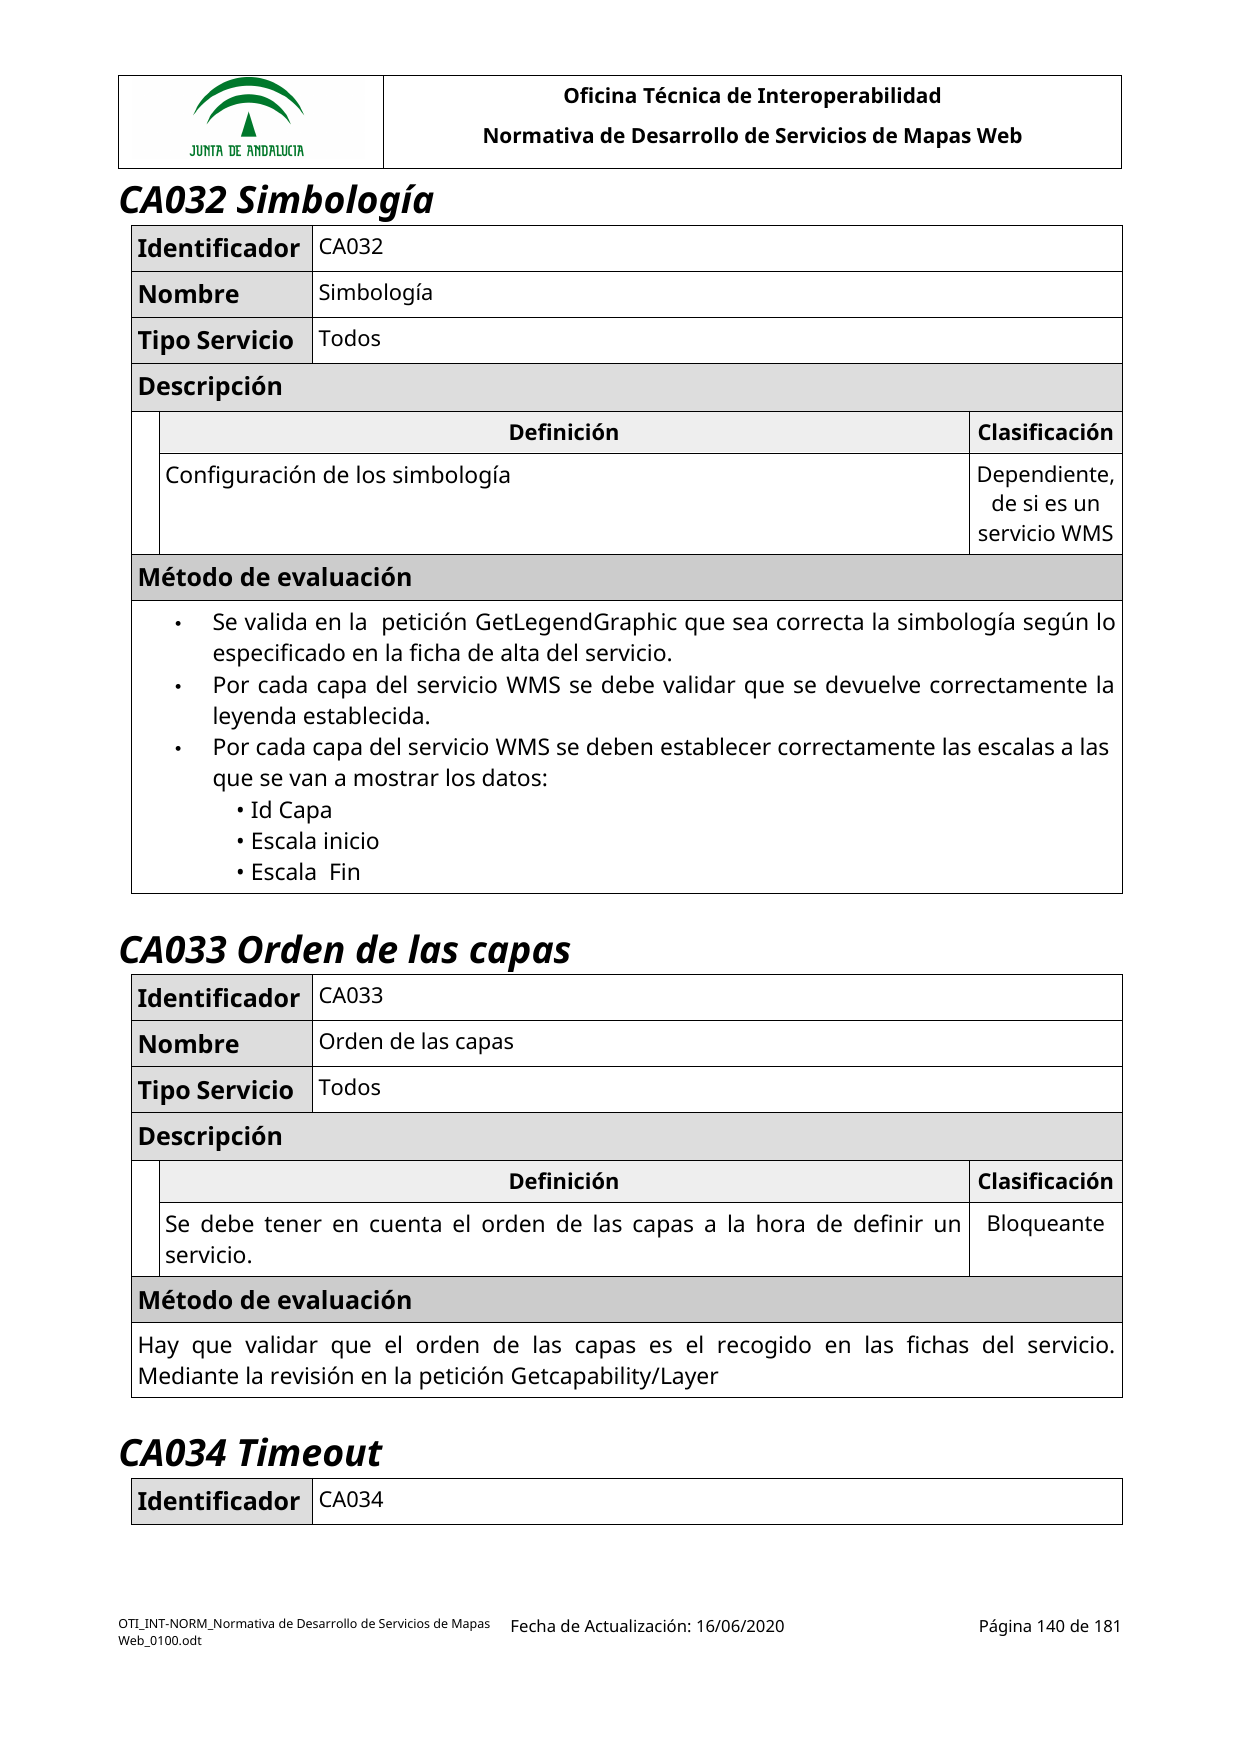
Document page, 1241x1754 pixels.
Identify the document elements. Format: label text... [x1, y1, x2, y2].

table_cell Dependiente, de si es un servicio WMS [970, 454, 1122, 554]
table_cell Descripción [132, 1113, 1122, 1160]
table_cell [132, 412, 159, 554]
table_header Identificador [132, 975, 312, 1020]
table_cell Descripción [132, 364, 1122, 411]
table_cell Todos [313, 318, 1122, 363]
table_cell Simbología [313, 272, 1122, 317]
table_cell Clasificación [970, 412, 1122, 452]
picture [132, 77, 365, 159]
table_cell Método de evaluación [132, 1277, 1122, 1322]
table_header CA032 [313, 226, 1122, 271]
table_cell Tipo Servicio [132, 318, 312, 363]
table_cell Definición [160, 412, 969, 452]
table_cell [132, 1161, 159, 1276]
table_header Identificador [132, 1479, 312, 1524]
table_cell Nombre [132, 1021, 312, 1066]
table_cell Definición [160, 1161, 969, 1202]
table_header CA034 [313, 1479, 1122, 1524]
table_header Identificador [132, 226, 312, 271]
table_cell Se valida en la petición GetLegendGraphic que sea correcta la simbología según lo especificado en la ficha de alta del servicio. Por cada capa del servicio WMS se debe validar que se devuelve correctamente la leyenda establecida. Por cada capa del servicio WMS se deben establecer correctamente las escalas a las que se van a mostrar los datos: • Id Capa • Escala inicio • Escala Fin [132, 601, 1122, 893]
table_cell Método de evaluación [132, 555, 1122, 600]
table_cell Hay que validar que el orden de las capas es el recogido en las fichas del servicio. Mediante la revisión en la petición Getcapability/Layer [132, 1323, 1122, 1397]
table_cell Configuración de los simbología [160, 454, 969, 554]
table_header CA033 [313, 975, 1122, 1020]
table_cell Orden de las capas [313, 1021, 1122, 1066]
subtitle CA033 Orden de las capas [118, 923, 1122, 974]
table_cell Se debe tener en cuenta el orden de las capas a la hora de definir un servicio. [160, 1203, 969, 1276]
subtitle CA034 Timeout [118, 1427, 1122, 1478]
table_cell Bloqueante [970, 1203, 1122, 1276]
table_cell Todos [313, 1067, 1122, 1112]
subtitle CA032 Simbología [118, 174, 1122, 225]
table_cell Tipo Servicio [132, 1067, 312, 1112]
table_cell Nombre [132, 272, 312, 317]
table_cell Clasificación [970, 1161, 1122, 1202]
